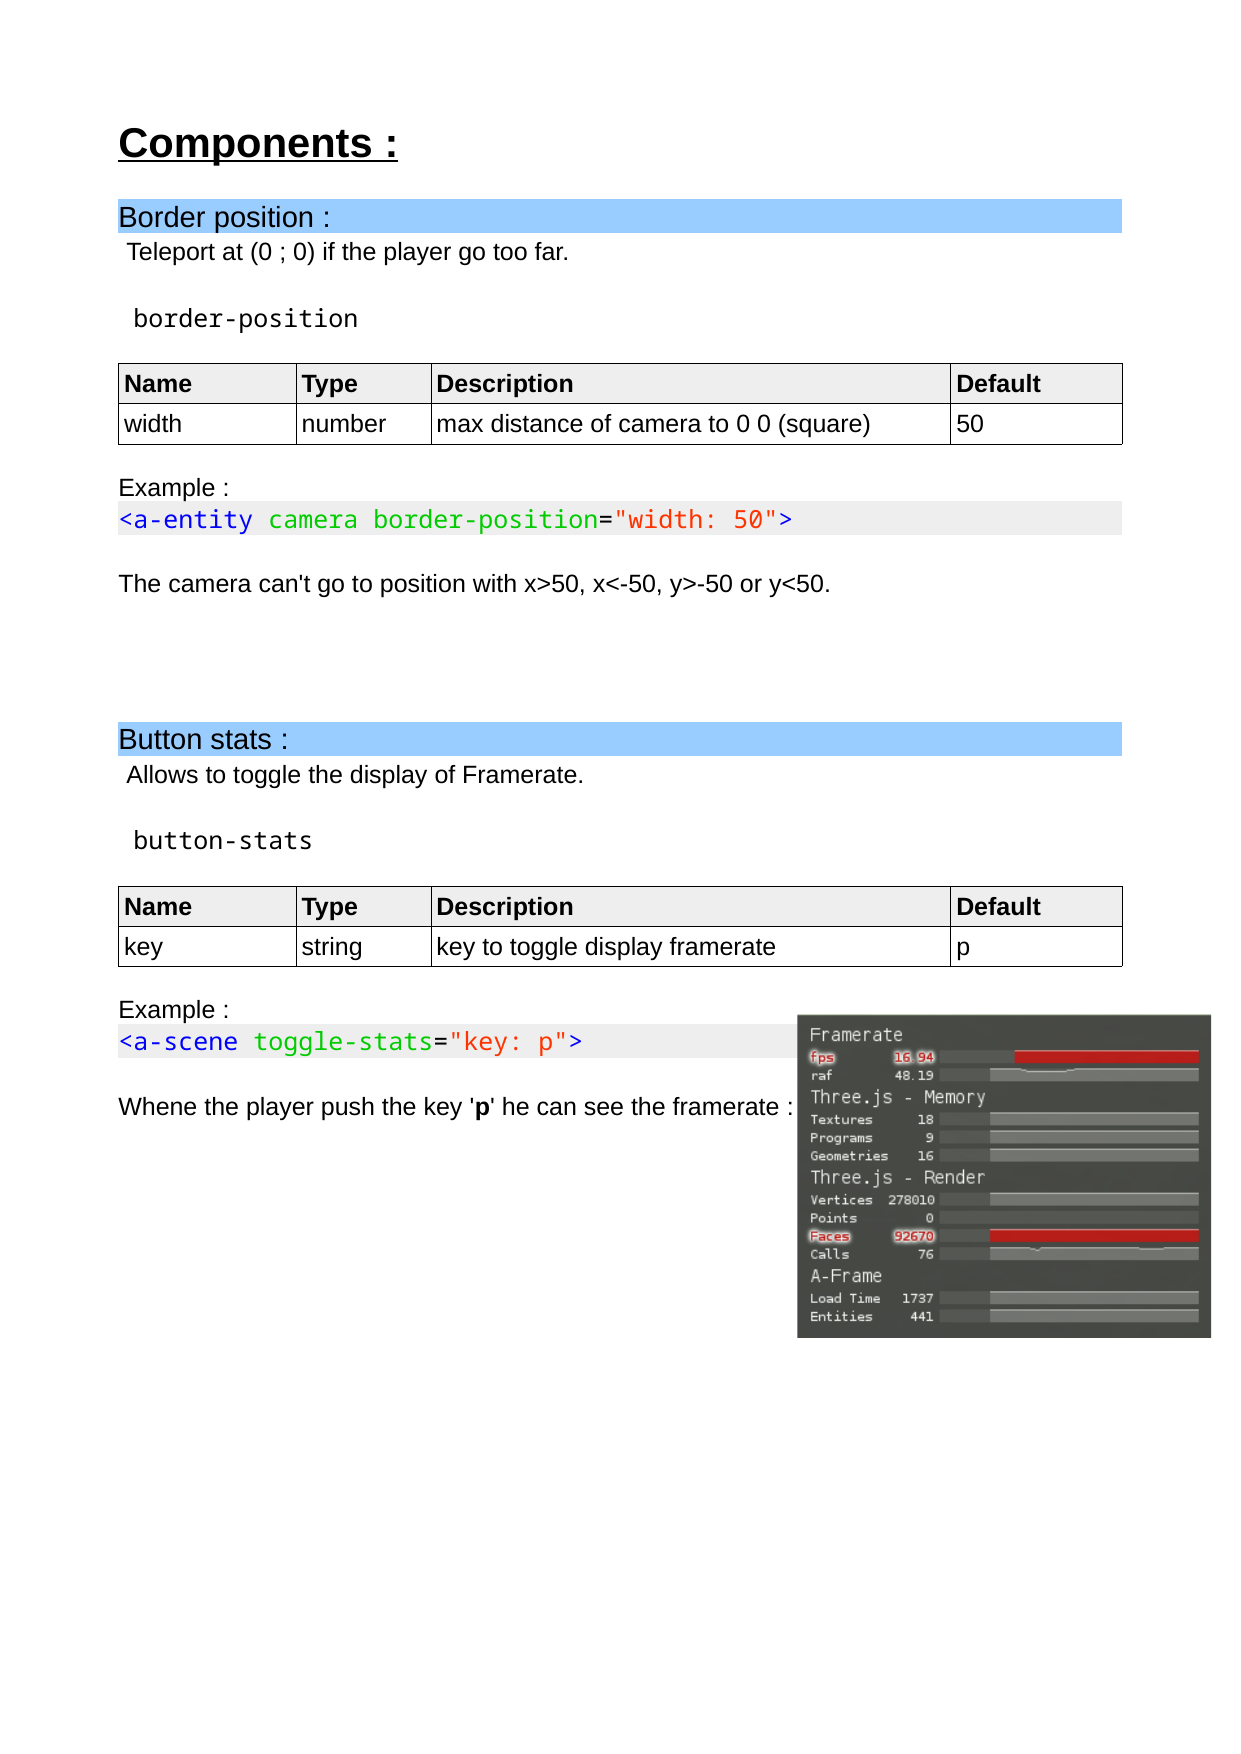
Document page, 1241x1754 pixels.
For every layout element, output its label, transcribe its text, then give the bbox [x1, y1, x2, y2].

table_cell max distance of camera to 0 0 (square) [432, 404, 950, 444]
table_header Type [297, 364, 431, 403]
text border-position [118, 300, 1122, 334]
text button-stats [118, 823, 1122, 857]
text <a-entity camera border-position="width: 50"> [118, 501, 1122, 535]
table_cell key to toggle display framerate [432, 927, 950, 966]
text Teleport at (0 ; 0) if the player go too far. [118, 233, 1122, 267]
table_header Description [432, 887, 950, 926]
text Components : [118, 118, 1122, 166]
text Example : [118, 995, 1122, 1024]
table_header Description [432, 364, 950, 403]
table_cell p [951, 927, 1122, 966]
picture [797, 1014, 1212, 1338]
table_header Default [951, 364, 1122, 403]
text The camera can't go to position with x>50, x<-50, y>-50 or y<50. [118, 569, 1122, 598]
table_header Name [119, 364, 296, 403]
text Example : [118, 472, 1122, 501]
table_cell 50 [951, 404, 1122, 444]
text Button stats : [118, 722, 1122, 756]
text Whene the player push the key 'p' he can see the framerate : [118, 1091, 797, 1120]
table_header Default [951, 887, 1122, 926]
table_cell key [119, 927, 296, 966]
text Allows to toggle the display of Framerate. [118, 756, 1122, 789]
table_header Type [297, 887, 431, 926]
table_cell string [297, 927, 431, 966]
text Border position : [118, 199, 1122, 233]
table_header Name [119, 887, 296, 926]
table_cell number [297, 404, 431, 444]
table_cell width [119, 404, 296, 444]
text <a-scene toggle-stats="key: p"> [118, 1024, 797, 1058]
